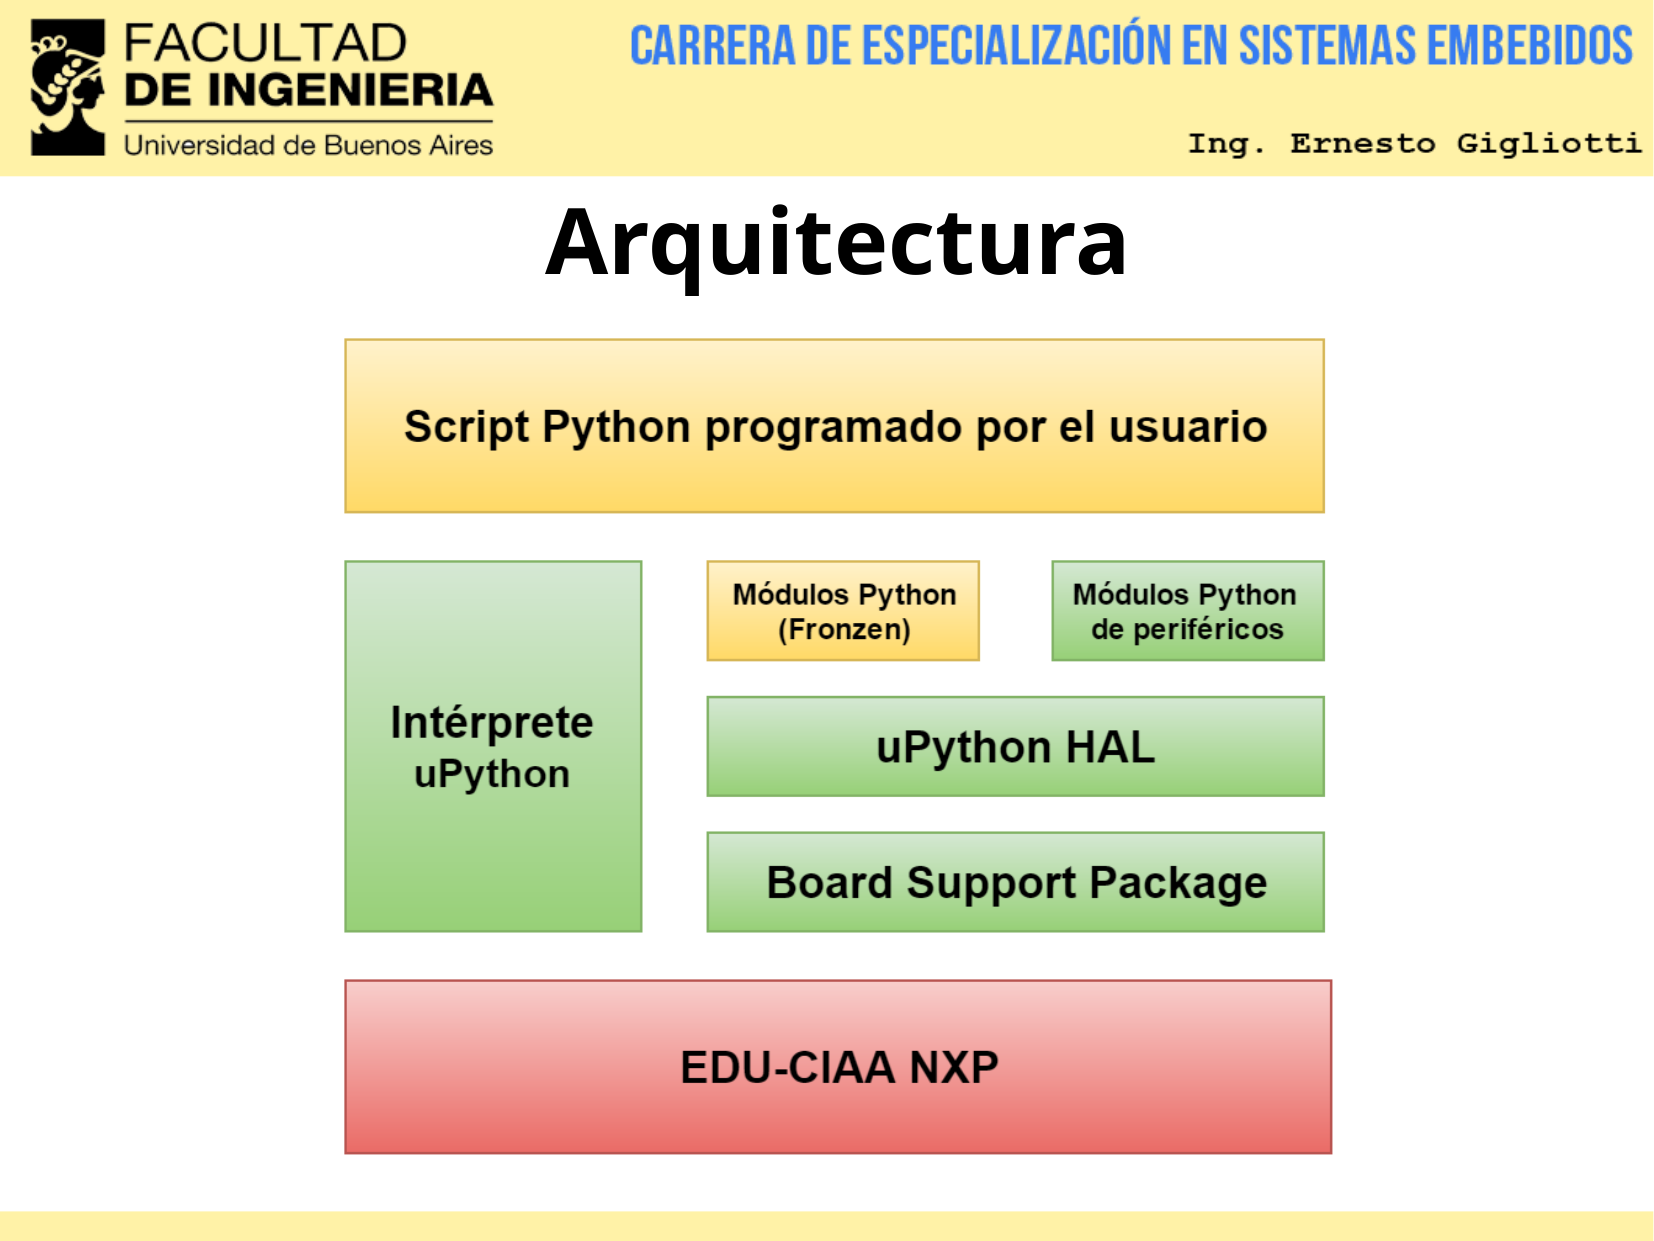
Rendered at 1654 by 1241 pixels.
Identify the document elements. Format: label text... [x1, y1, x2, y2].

picture [0, 0, 1654, 1241]
title Arquitectura [94, 135, 1583, 343]
